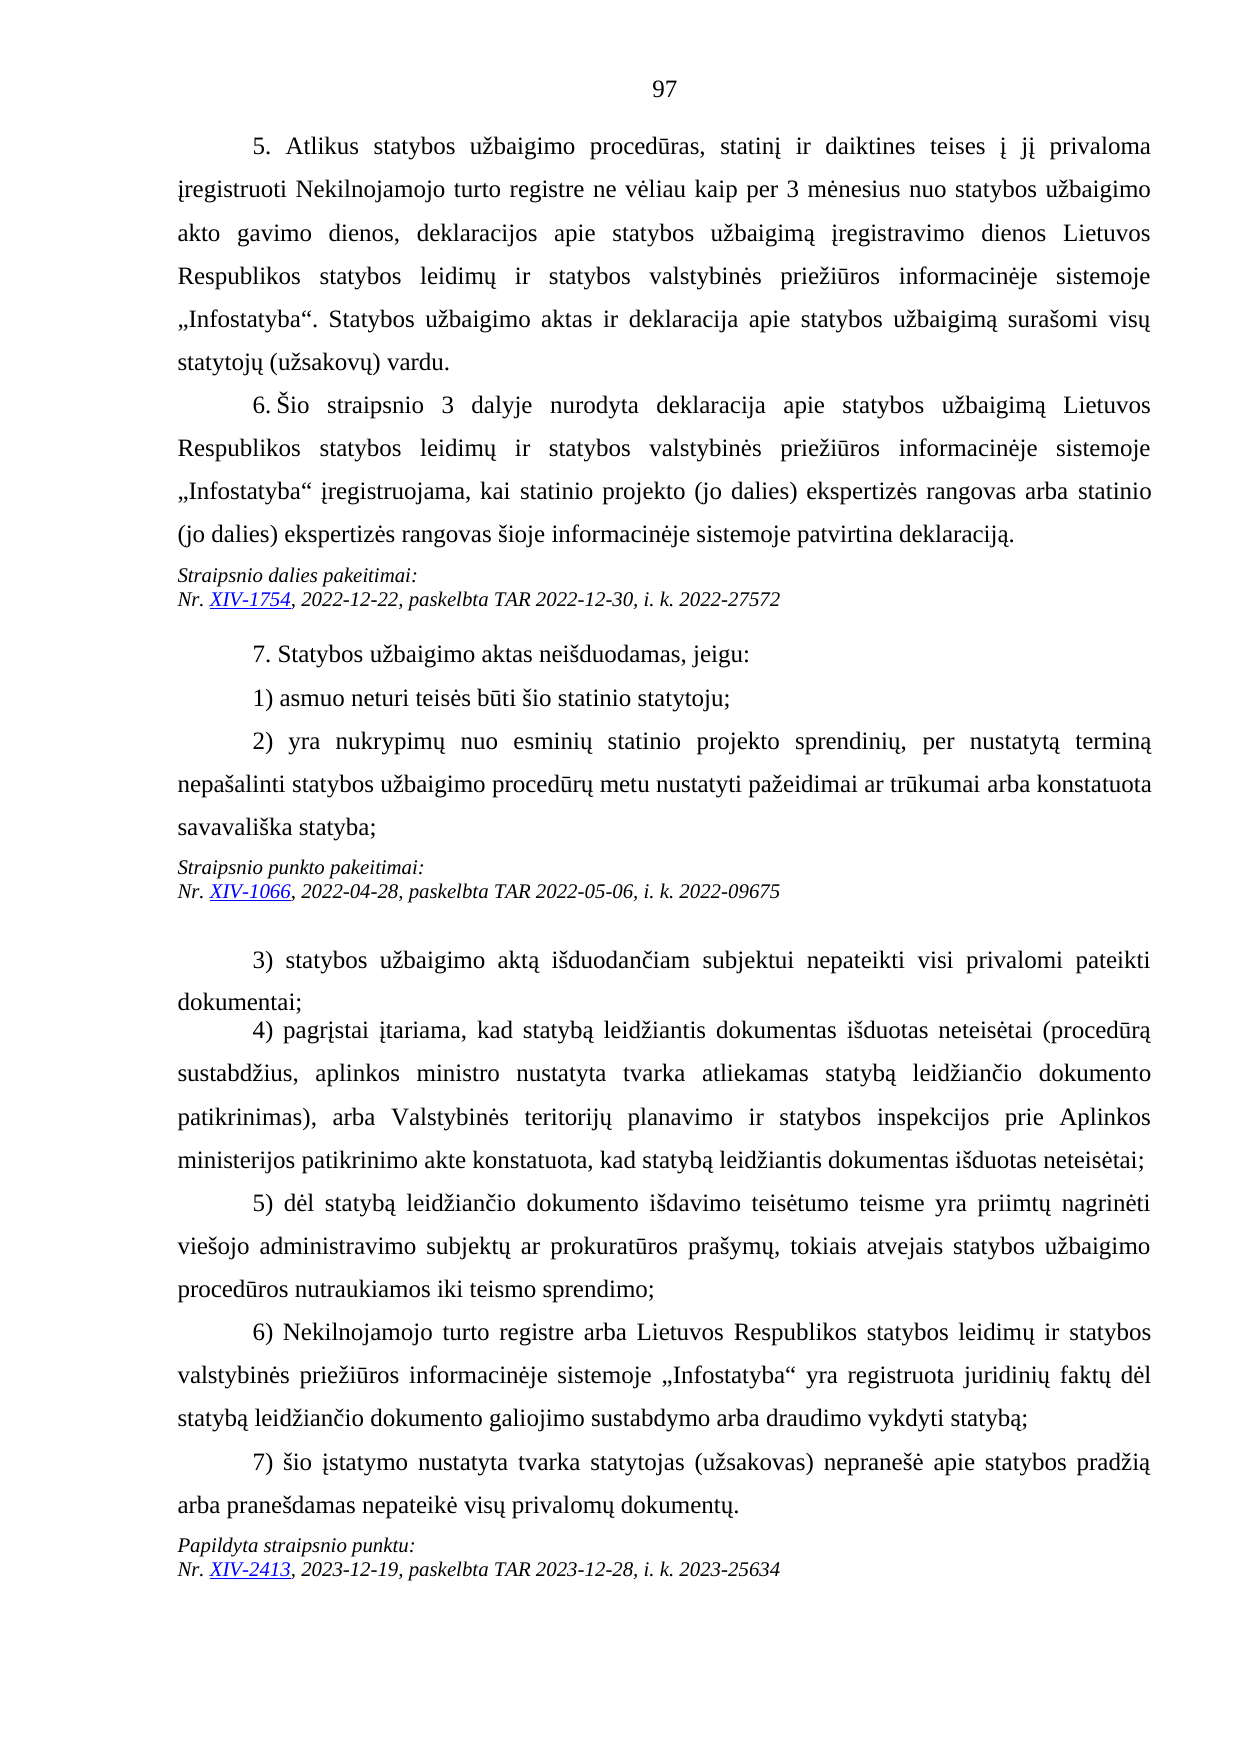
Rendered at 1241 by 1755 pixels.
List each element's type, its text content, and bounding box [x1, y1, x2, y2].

text 1) asmuo neturi teisės būti šio statinio statytoju; [177, 683, 1152, 711]
text 7) šio įstatymo nustatyta tvarka statytojas (užsakovas) nepranešė apie statybos pradžią arba pranešdamas nepateikė visų privalomų dokumentų. [177, 1447, 1152, 1518]
text Nr. XIV-2413, 2023-12-19, paskelbta TAR 2023-12-28, i. k. 2023-25634 [177, 1557, 1152, 1581]
text Nr. XIV-1066, 2022-04-28, paskelbta TAR 2022-05-06, i. k. 2022-09675 [177, 879, 1152, 903]
text 2) yra nukrypimų nuo esminių statinio projekto sprendinių, per nustatytą terminą nepašalinti statybos užbaigimo procedūrų metu nustatyti pažeidimai ar trūkumai arba konstatuota savavališka statyba; [177, 726, 1152, 841]
text Papildyta straipsnio punktu: [177, 1533, 1152, 1557]
text Straipsnio punkto pakeitimai: [177, 855, 1152, 879]
text 7. Statybos užbaigimo aktas neišduodamas, jeigu: [177, 639, 1152, 668]
text 5. Atlikus statybos užbaigimo procedūras, statinį ir daiktines teises į jį privaloma įregistruoti Nekilnojamojo turto registre ne vėliau kaip per 3 mėnesius nuo statybos užbaigimo akto gavimo dienos, deklaracijos apie statybos užbaigimą įregistravimo dienos Lietuvos Respublikos statybos leidimų ir statybos valstybinės priežiūros informacinėje sistemoje „Infostatyba“. Statybos užbaigimo aktas ir deklaracija apie statybos užbaigimą surašomi visų statytojų (užsakovų) vardu. [177, 131, 1152, 376]
text Straipsnio dalies pakeitimai: [177, 563, 1152, 587]
text Nr. XIV-1754, 2022-12-22, paskelbta TAR 2022-12-30, i. k. 2022-27572 [177, 587, 1152, 611]
text 5) dėl statybą leidžiančio dokumento išdavimo teisėtumo teisme yra priimtų nagrinėti viešojo administravimo subjektų ar prokuratūros prašymų, tokiais atvejais statybos užbaigimo procedūros nutraukiamos iki teismo sprendimo; [177, 1188, 1152, 1303]
text 3) statybos užbaigimo aktą išduodančiam subjektui nepateikti visi privalomi pateikti dokumentai; [177, 932, 1152, 1015]
text 4) pagrįstai įtariama, kad statybą leidžiantis dokumentas išduotas neteisėtai (procedūrą sustabdžius, aplinkos ministro nustatyta tvarka atliekamas statybą leidžiančio dokumento patikrinimas), arba Valstybinės teritorijų planavimo ir statybos inspekcijos prie Aplinkos ministerijos patikrinimo akte konstatuota, kad statybą leidžiantis dokumentas išduotas neteisėtai; [177, 1015, 1152, 1173]
text 6. Šio straipsnio 3 dalyje nurodyta deklaracija apie statybos užbaigimą Lietuvos Respublikos statybos leidimų ir statybos valstybinės priežiūros informacinėje sistemoje „Infostatyba“ įregistruojama, kai statinio projekto (jo dalies) ekspertizės rangovas arba statinio (jo dalies) ekspertizės rangovas šioje informacinėje sistemoje patvirtina deklaraciją. [177, 390, 1152, 548]
text 6) Nekilnojamojo turto registre arba Lietuvos Respublikos statybos leidimų ir statybos valstybinės priežiūros informacinėje sistemoje „Infostatyba“ yra registruota juridinių faktų dėl statybą leidžiančio dokumento galiojimo sustabdymo arba draudimo vykdyti statybą; [177, 1317, 1152, 1432]
